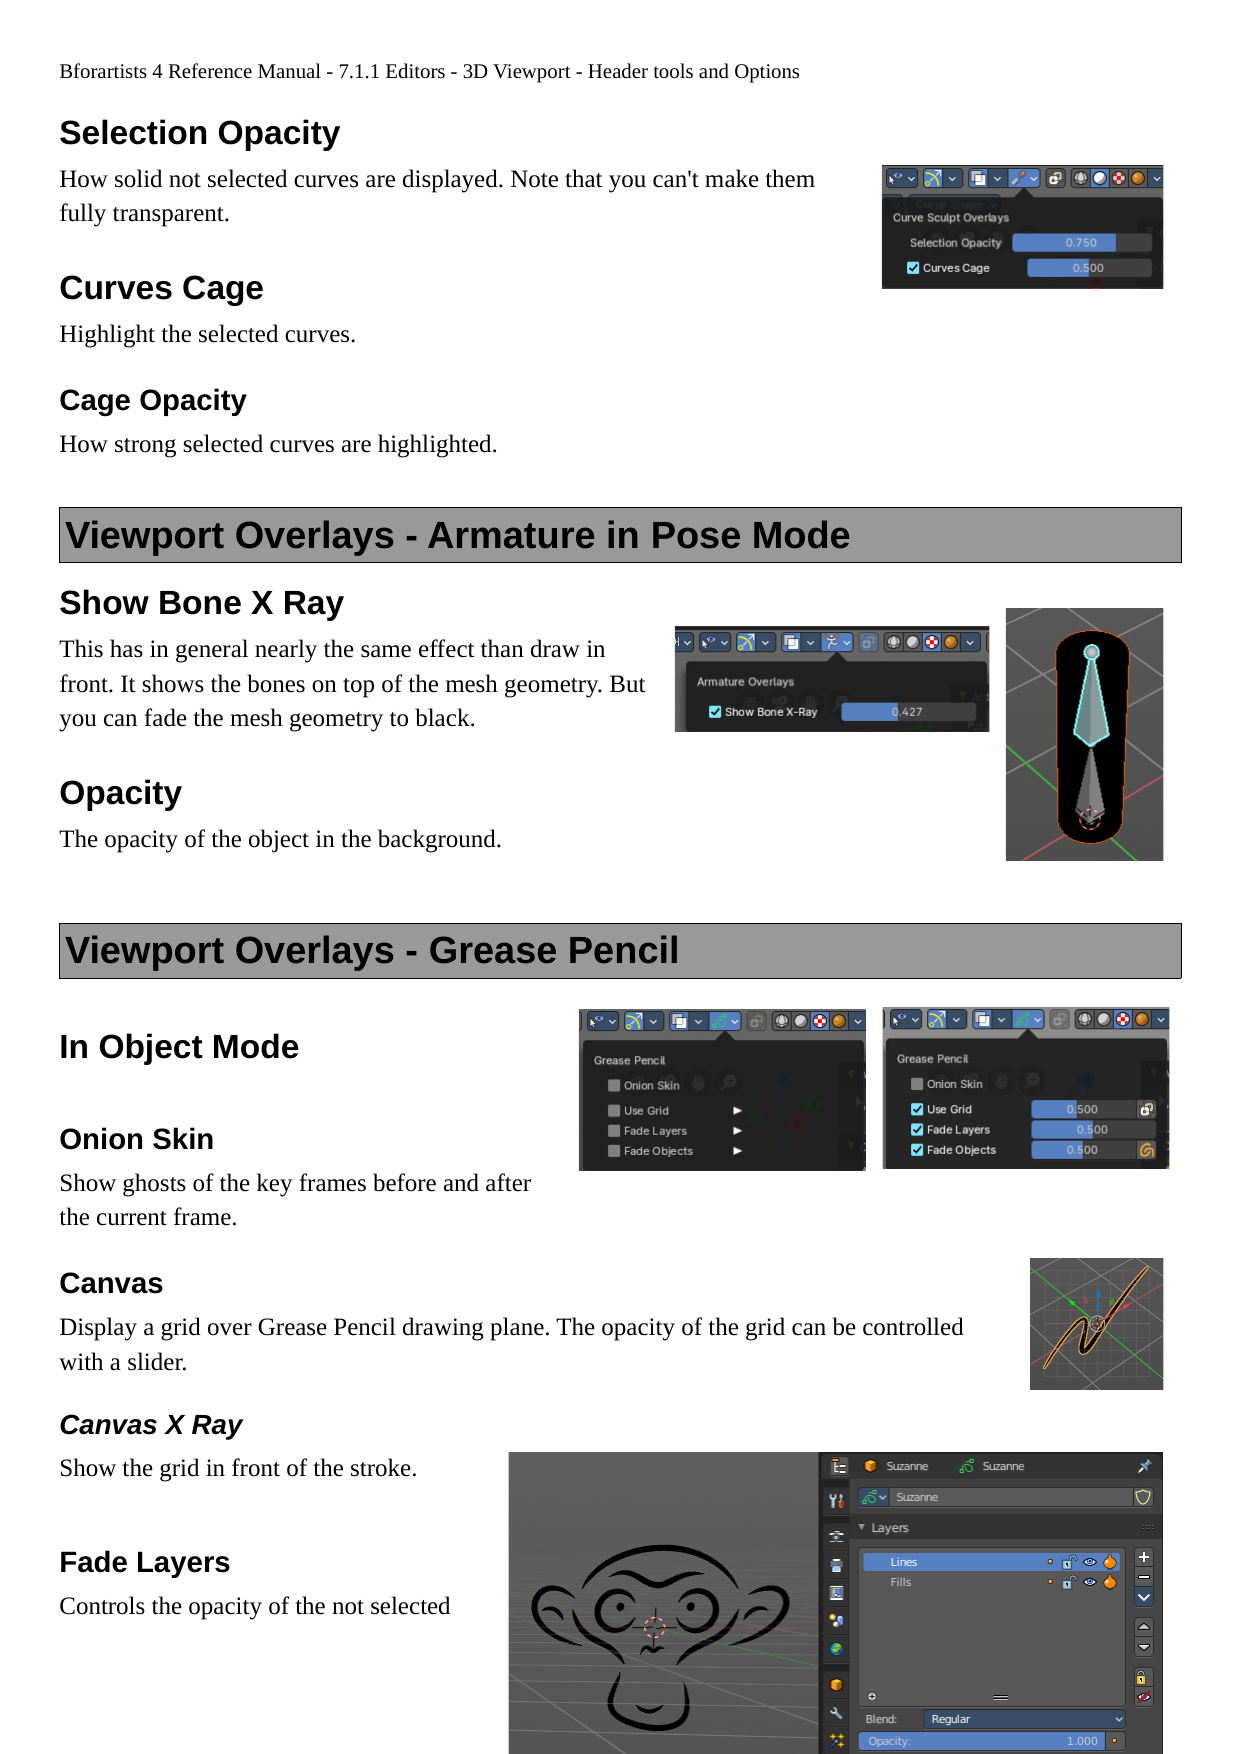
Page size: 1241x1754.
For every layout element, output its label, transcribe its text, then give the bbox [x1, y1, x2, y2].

subtitle Show Bone X Ray [59, 583, 1181, 622]
table_header Viewport Overlays - Grease Pencil [60, 924, 1181, 978]
text Highlight the selected curves. [59, 319, 1181, 348]
subtitle Canvas [59, 1266, 1030, 1300]
subtitle In Object Mode [59, 1027, 578, 1066]
subtitle Fade Layers [59, 1545, 508, 1579]
subtitle Curves Cage [59, 268, 1181, 307]
text Show the grid in front of the stroke. [59, 1453, 508, 1482]
subtitle Selection Opacity [59, 113, 1181, 151]
text How strong selected curves are highlighted. [59, 429, 1181, 458]
subtitle Onion Skin [59, 1122, 578, 1156]
text Show ghosts of the key frames before and after the current frame. [59, 1168, 1181, 1231]
picture [508, 1452, 1164, 1754]
subtitle Cage Opacity [59, 383, 1181, 417]
subtitle Opacity [59, 773, 1005, 812]
table_header Viewport Overlays - Armature in Pose Mode [60, 508, 1181, 562]
subtitle [1164, 773, 1181, 812]
picture [674, 626, 990, 732]
text Display a grid over Grease Pencil drawing plane. The opacity of the grid can be controlled with a slider. [59, 1312, 1030, 1376]
text The opacity of the object in the background. [59, 824, 1005, 853]
text This has in general nearly the same effect than draw in front. It shows the bones on top of the mesh geometry. But you can fade the mesh geometry to black. [59, 634, 674, 732]
subtitle [1170, 1027, 1181, 1066]
subtitle [866, 1027, 882, 1066]
text Controls the opacity of the not selected [59, 1591, 508, 1620]
subtitle [1164, 1545, 1181, 1579]
picture [1030, 1258, 1164, 1390]
subtitle [1164, 1266, 1181, 1300]
subtitle [866, 1122, 882, 1156]
picture [578, 1009, 866, 1171]
picture [1005, 608, 1164, 861]
picture [881, 165, 1164, 289]
subtitle [1170, 1122, 1181, 1156]
text How solid not selected curves are displayed. Note that you can't make them fully transparent. [59, 164, 1181, 227]
subtitle Canvas X Ray [59, 1408, 1181, 1440]
picture [882, 1007, 1170, 1169]
